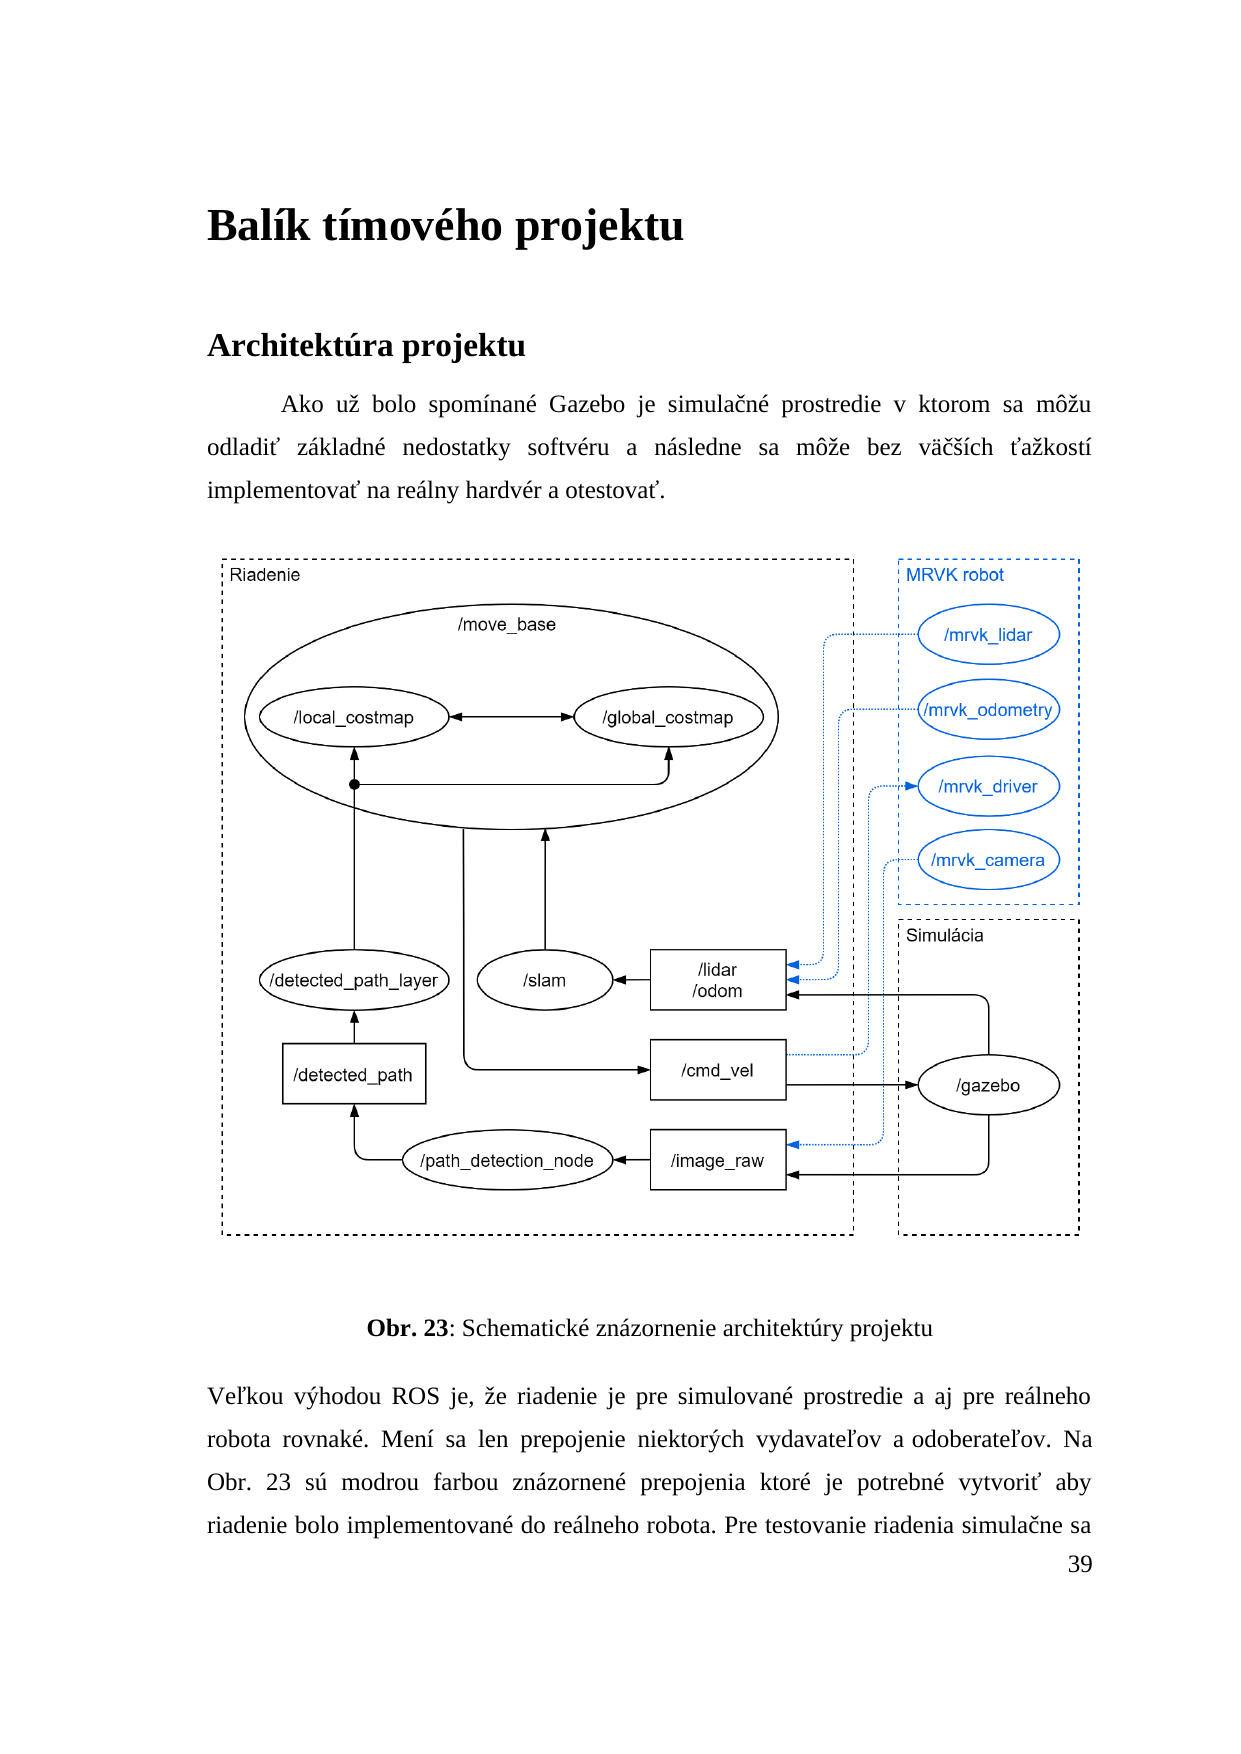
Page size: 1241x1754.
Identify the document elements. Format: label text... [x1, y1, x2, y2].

text Veľkou výhodou ROS je, že riadenie je pre simulované prostredie a aj pre reálneho robota rovnaké. Mení sa len prepojenie niektorých vydavateľov a odoberateľov. Na Obr. 23 sú modrou farbou znázornené prepojenia ktoré je potrebné vytvoriť aby riadenie bolo implementované do reálneho robota. Pre testovanie riadenia simulačne sa [207, 1381, 1092, 1539]
text Obr. 23: Schematické znázornenie architektúry projektu [207, 1313, 1092, 1342]
text Ako už bolo spomínané Gazebo je simulačné prostredie v ktorom sa môžu odladiť základné nedostatky softvéru a následne sa môže bez väčších ťažkostí implementovať na reálny hardvér a otestovať. [207, 389, 1092, 504]
subtitle Architektúra projektu [207, 325, 1092, 364]
subtitle Balík tímového projektu [207, 198, 1092, 250]
